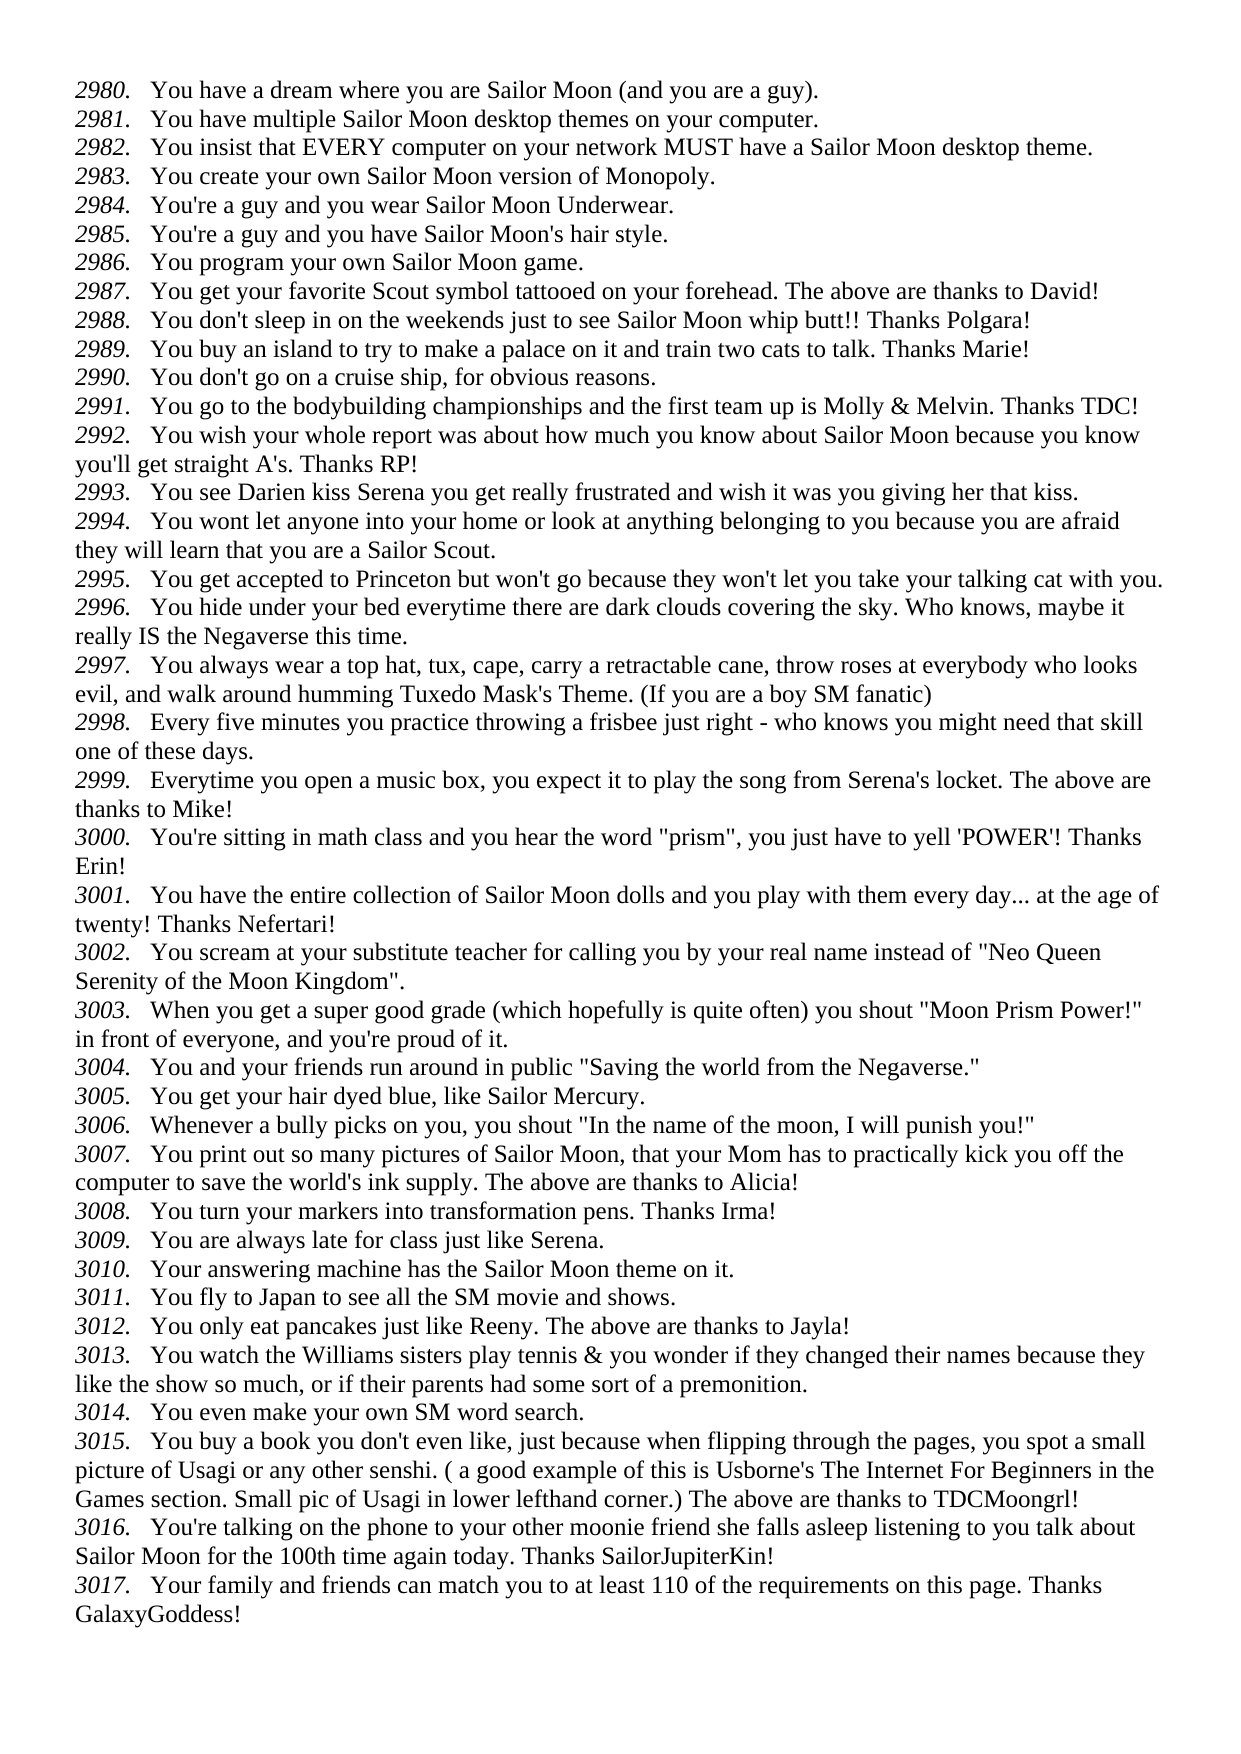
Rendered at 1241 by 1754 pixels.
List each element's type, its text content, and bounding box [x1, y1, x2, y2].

list You watch the Williams sisters play tennis & you wonder if they changed their names because they like the show so much, or if their parents had some sort of a premonition. [75, 1340, 1165, 1397]
list You don't go on a cruise ship, for obvious reasons. [75, 362, 1165, 391]
list You only eat pancakes just like Reeny. The above are thanks to Jayla! [75, 1311, 1165, 1340]
list Your family and friends can match you to at least 110 of the requirements on this page. Thanks GalaxyGoddess! [75, 1570, 1165, 1627]
list You fly to Japan to see all the SM movie and shows. [75, 1282, 1165, 1311]
list You get your hair dyed blue, like Sailor Mercury. [75, 1081, 1165, 1110]
list You are always late for class just like Serena. [75, 1225, 1165, 1254]
list Your answering machine has the Sailor Moon theme on it. [75, 1254, 1165, 1282]
list You buy a book you don't even like, just because when flipping through the pages, you spot a small picture of Usagi or any other senshi. ( a good example of this is Usborne's The Internet For Beginners in the Games section. Small pic of Usagi in lower lefthand corner.) The above are thanks to TDCMoongrl! [75, 1426, 1165, 1512]
list You don't sleep in on the weekends just to see Sailor Moon whip butt!! Thanks Polgara! [75, 305, 1165, 334]
list You get your favorite Scout symbol tattooed on your forehead. The above are thanks to David! [75, 276, 1165, 305]
list You insist that EVERY computer on your network MUST have a Sailor Moon desktop theme. [75, 132, 1165, 161]
list You always wear a top hat, tux, cape, carry a retractable cane, throw roses at everybody who looks evil, and walk around humming Tuxedo Mask's Theme. (If you are a boy SM fanatic) [75, 650, 1165, 707]
list Every five minutes you practice throwing a frisbee just right - who knows you might need that skill one of these days. [75, 707, 1165, 765]
list Everytime you open a music box, you expect it to play the song from Serena's locket. The above are thanks to Mike! [75, 765, 1165, 822]
list Whenever a bully picks on you, you shout "In the name of the moon, I will punish you!" [75, 1110, 1165, 1139]
list You have a dream where you are Sailor Moon (and you are a guy). [75, 75, 1165, 104]
list You have the entire collection of Sailor Moon dolls and you play with them every day... at the age of twenty! Thanks Nefertari! [75, 880, 1165, 937]
list You're a guy and you have Sailor Moon's hair style. [75, 219, 1165, 247]
list You have multiple Sailor Moon desktop themes on your computer. [75, 104, 1165, 132]
list You wish your whole report was about how much you know about Sailor Moon because you know you'll get straight A's. Thanks RP! [75, 420, 1165, 477]
list You print out so many pictures of Sailor Moon, that your Mom has to practically kick you off the computer to save the world's ink supply. The above are thanks to Alicia! [75, 1139, 1165, 1196]
list You even make your own SM word search. [75, 1397, 1165, 1426]
list You create your own Sailor Moon version of Monopoly. [75, 161, 1165, 190]
list You're a guy and you wear Sailor Moon Underwear. [75, 190, 1165, 219]
list You scream at your substitute teacher for calling you by your real name instead of "Neo Queen Serenity of the Moon Kingdom". [75, 937, 1165, 995]
list You hide under your bed everytime there are dark clouds covering the sky. Who knows, maybe it really IS the Negaverse this time. [75, 592, 1165, 650]
list When you get a super good grade (which hopefully is quite often) you shout "Moon Prism Power!" in front of everyone, and you're proud of it. [75, 995, 1165, 1052]
list You see Darien kiss Serena you get really frustrated and wish it was you giving her that kiss. [75, 477, 1165, 506]
list You get accepted to Princeton but won't go because they won't let you take your talking cat with you. [75, 564, 1165, 592]
list You turn your markers into transformation pens. Thanks Irma! [75, 1196, 1165, 1225]
list You wont let anyone into your home or look at anything belonging to you because you are afraid they will learn that you are a Sailor Scout. [75, 506, 1165, 564]
list You and your friends run around in public "Saving the world from the Negaverse." [75, 1052, 1165, 1081]
list You go to the bodybuilding championships and the first team up is Molly & Melvin. Thanks TDC! [75, 391, 1165, 420]
list You're sitting in math class and you hear the word "prism", you just have to yell 'POWER'! Thanks Erin! [75, 822, 1165, 880]
list You buy an island to try to make a palace on it and train two cats to talk. Thanks Marie! [75, 334, 1165, 362]
list You're talking on the phone to your other moonie friend she falls asleep listening to you talk about Sailor Moon for the 100th time again today. Thanks SailorJupiterKin! [75, 1512, 1165, 1570]
list You program your own Sailor Moon game. [75, 247, 1165, 276]
